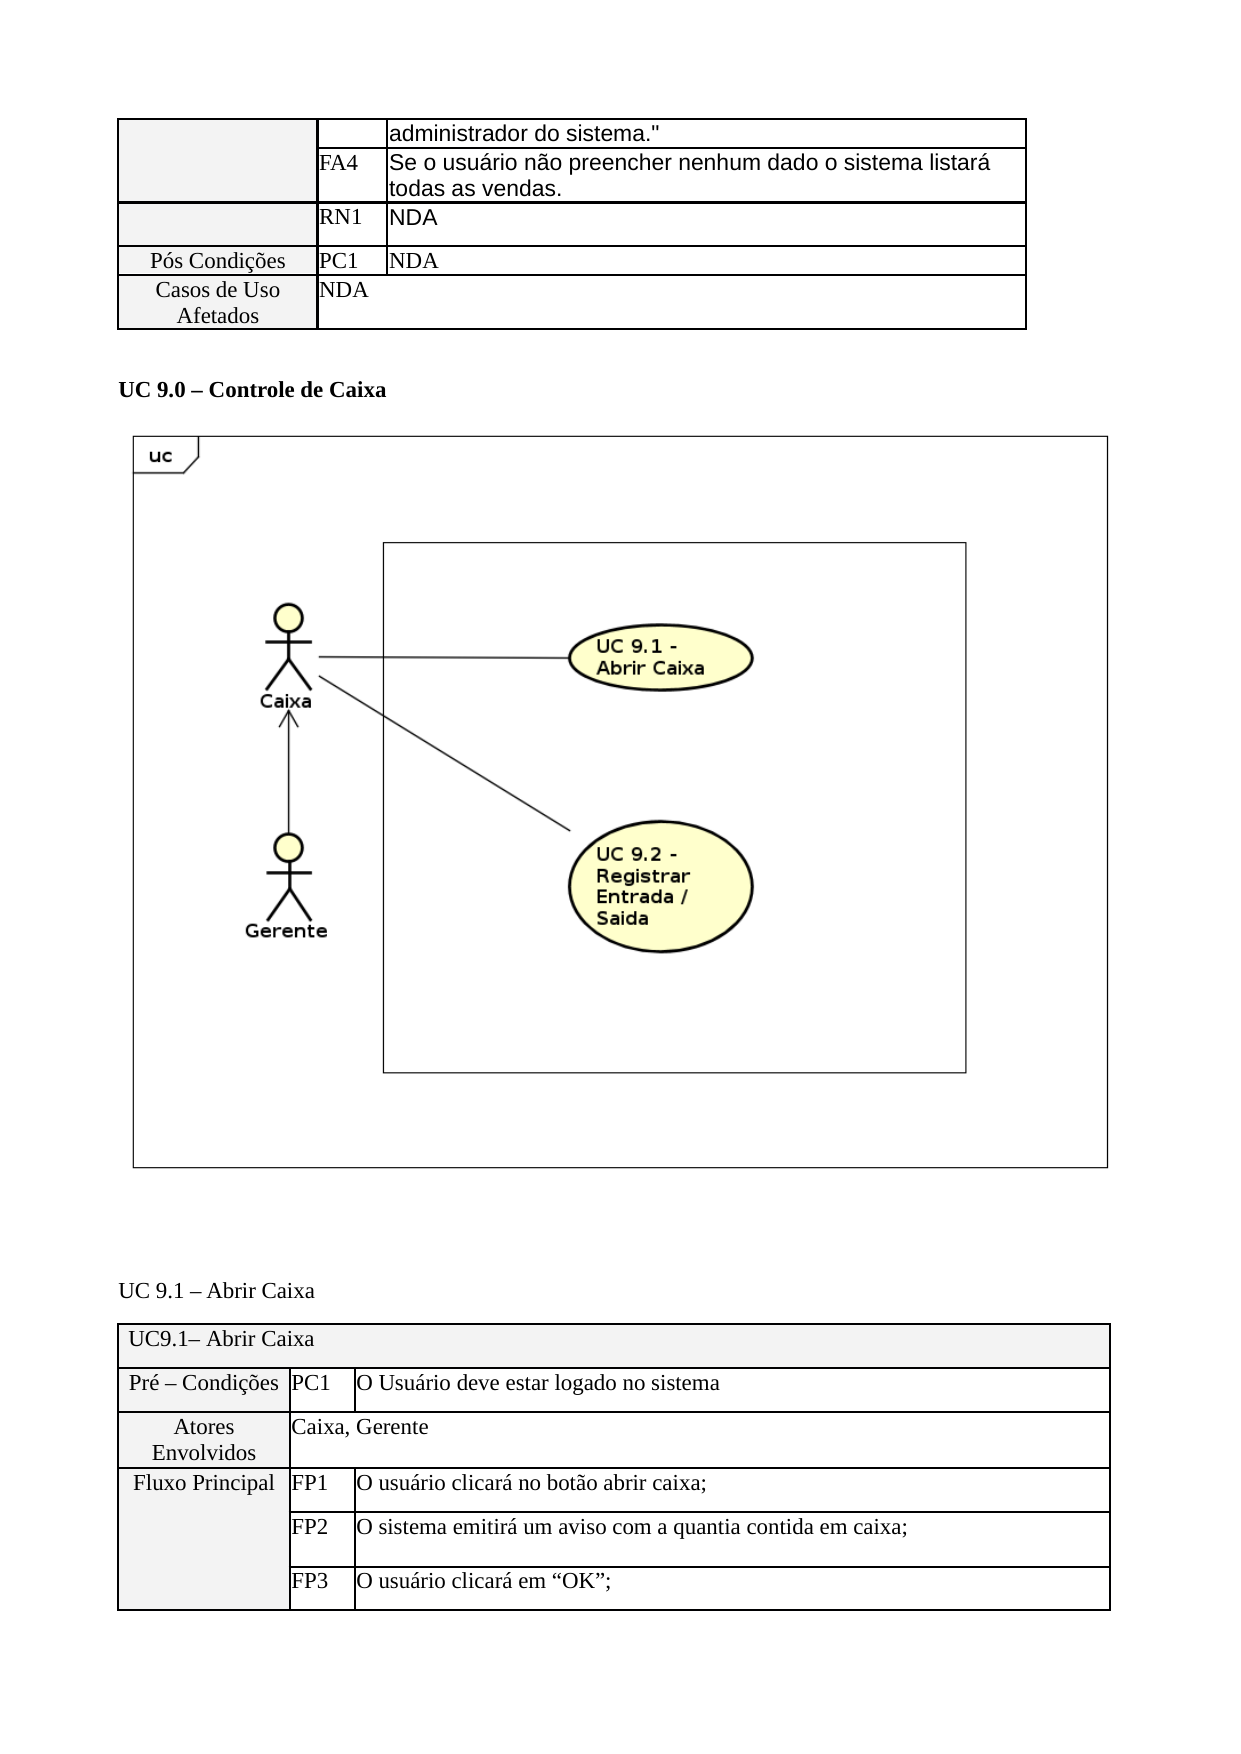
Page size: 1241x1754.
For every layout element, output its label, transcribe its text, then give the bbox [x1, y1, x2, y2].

table_cell PC1 [319, 247, 386, 273]
table_cell Fluxo Principal [119, 1469, 289, 1609]
table_cell O sistema emitirá um aviso com a quantia contida em caixa; [356, 1513, 1109, 1566]
table_cell RN1 [319, 204, 386, 245]
table_cell PC1 [291, 1369, 354, 1411]
table_cell O Usuário deve estar logado no sistema [356, 1369, 1109, 1411]
table_cell Pré – Condições [119, 1369, 289, 1411]
table_cell Pós Condições [119, 247, 316, 273]
table_cell administrador do sistema." [388, 120, 1025, 147]
table_cell [119, 120, 316, 201]
table_cell [319, 120, 386, 147]
text UC 9.1 – Abrir Caixa [118, 1277, 1122, 1304]
table_cell NDA [388, 204, 1025, 245]
table_cell FP2 [291, 1513, 354, 1566]
table_header UC9.1– Abrir Caixa [119, 1325, 1109, 1367]
text UC 9.0 – Controle de Caixa [118, 376, 1122, 403]
table_cell [119, 204, 316, 245]
table_cell FA4 [319, 149, 386, 201]
table_cell O usuário clicará no botão abrir caixa; [356, 1469, 1109, 1511]
table_cell Se o usuário não preencher nenhum dado o sistema listará todas as vendas. [388, 149, 1025, 201]
table_cell NDA [319, 276, 1025, 328]
table_cell Atores Envolvidos [119, 1413, 289, 1467]
table_cell FP1 [291, 1469, 354, 1511]
table_cell NDA [388, 247, 1025, 273]
table_cell Caixa, Gerente [291, 1413, 1109, 1467]
table_cell Casos de Uso Afetados [119, 276, 316, 328]
table_cell O usuário clicará em “OK”; [356, 1568, 1109, 1609]
table_cell FP3 [291, 1568, 354, 1609]
picture [118, 422, 1123, 1182]
